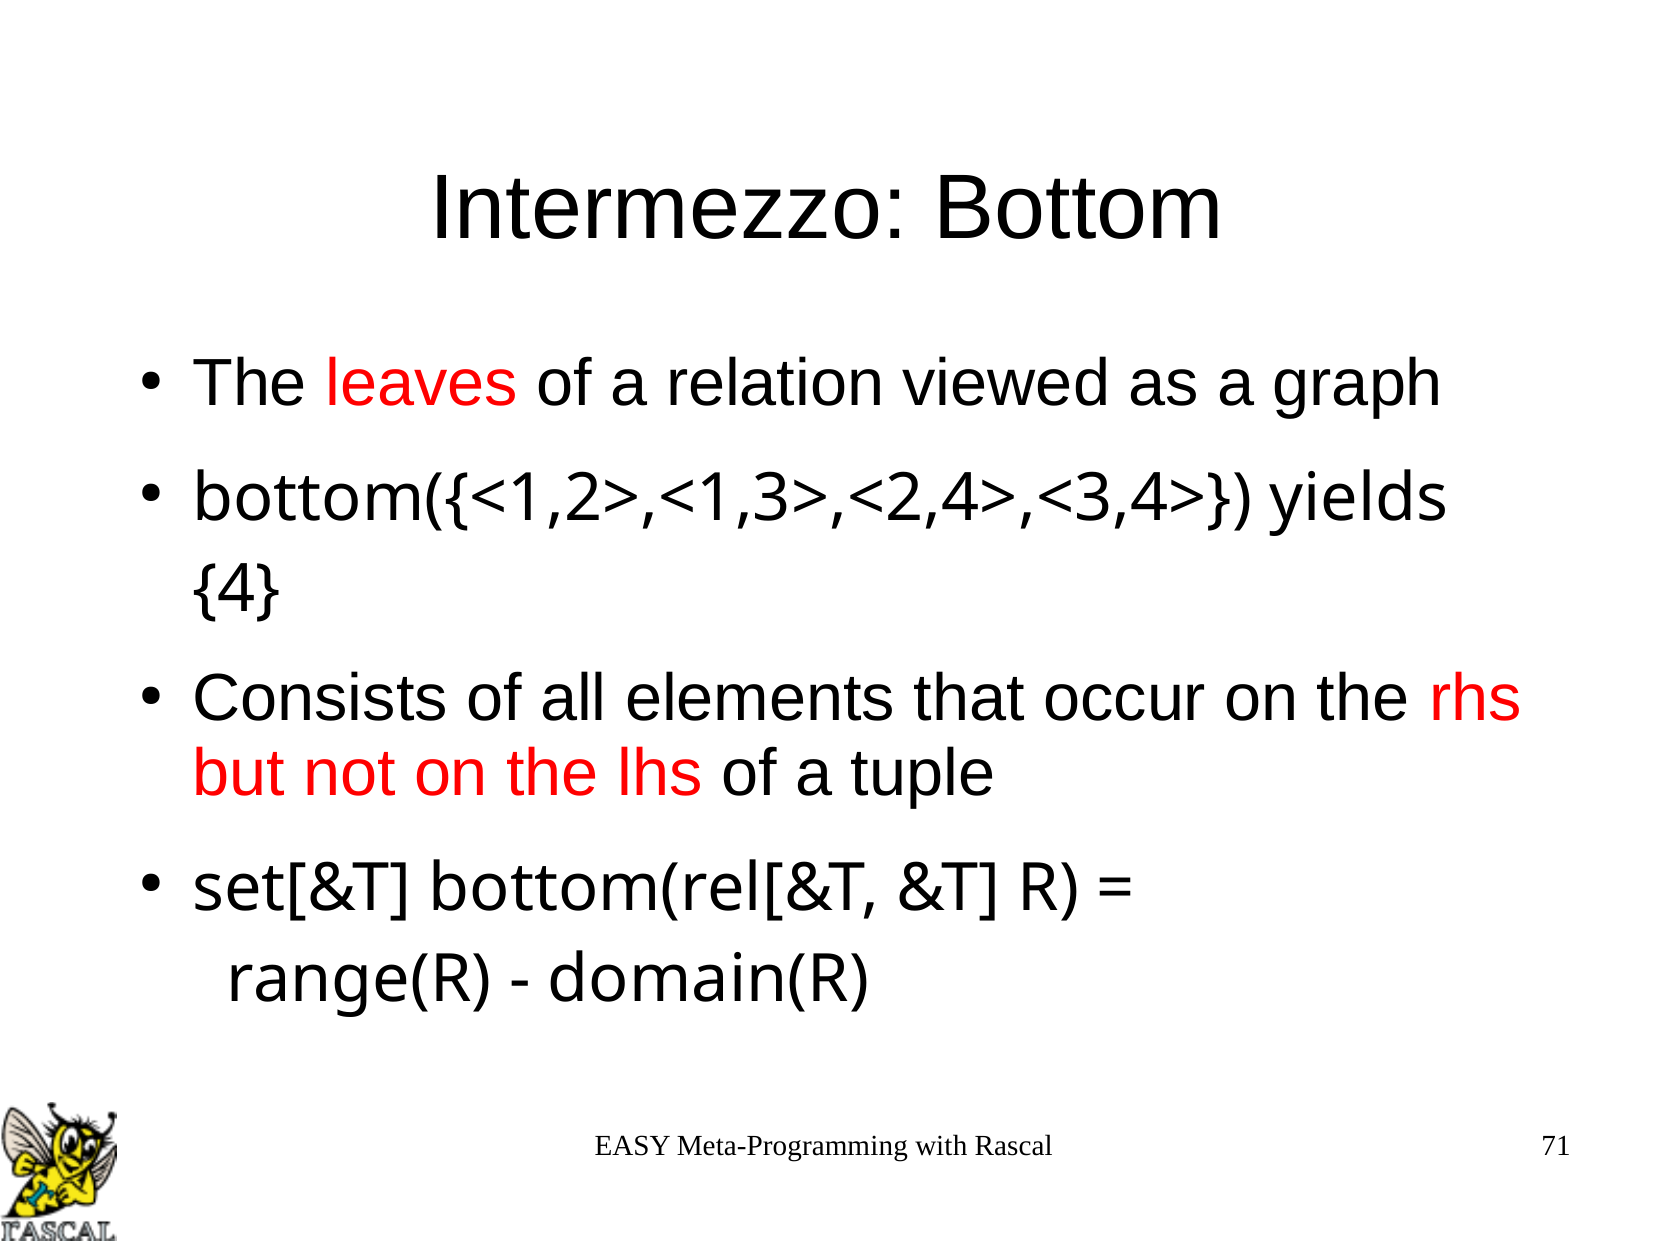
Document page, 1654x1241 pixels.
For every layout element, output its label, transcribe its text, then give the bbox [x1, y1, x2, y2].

list The leaves of a relation viewed as a graph bottom({<1,2>,<1,3>,<2,4>,<3,4>}) yields {4} Consists of all elements that occur on the rhs but not on the lhs of a tuple set[&T] bottom(rel[&T, &T] R) = range(R) - domain(R) [121, 344, 1534, 1127]
picture [0, 1102, 117, 1241]
title Intermezzo: Bottom [121, 102, 1534, 311]
